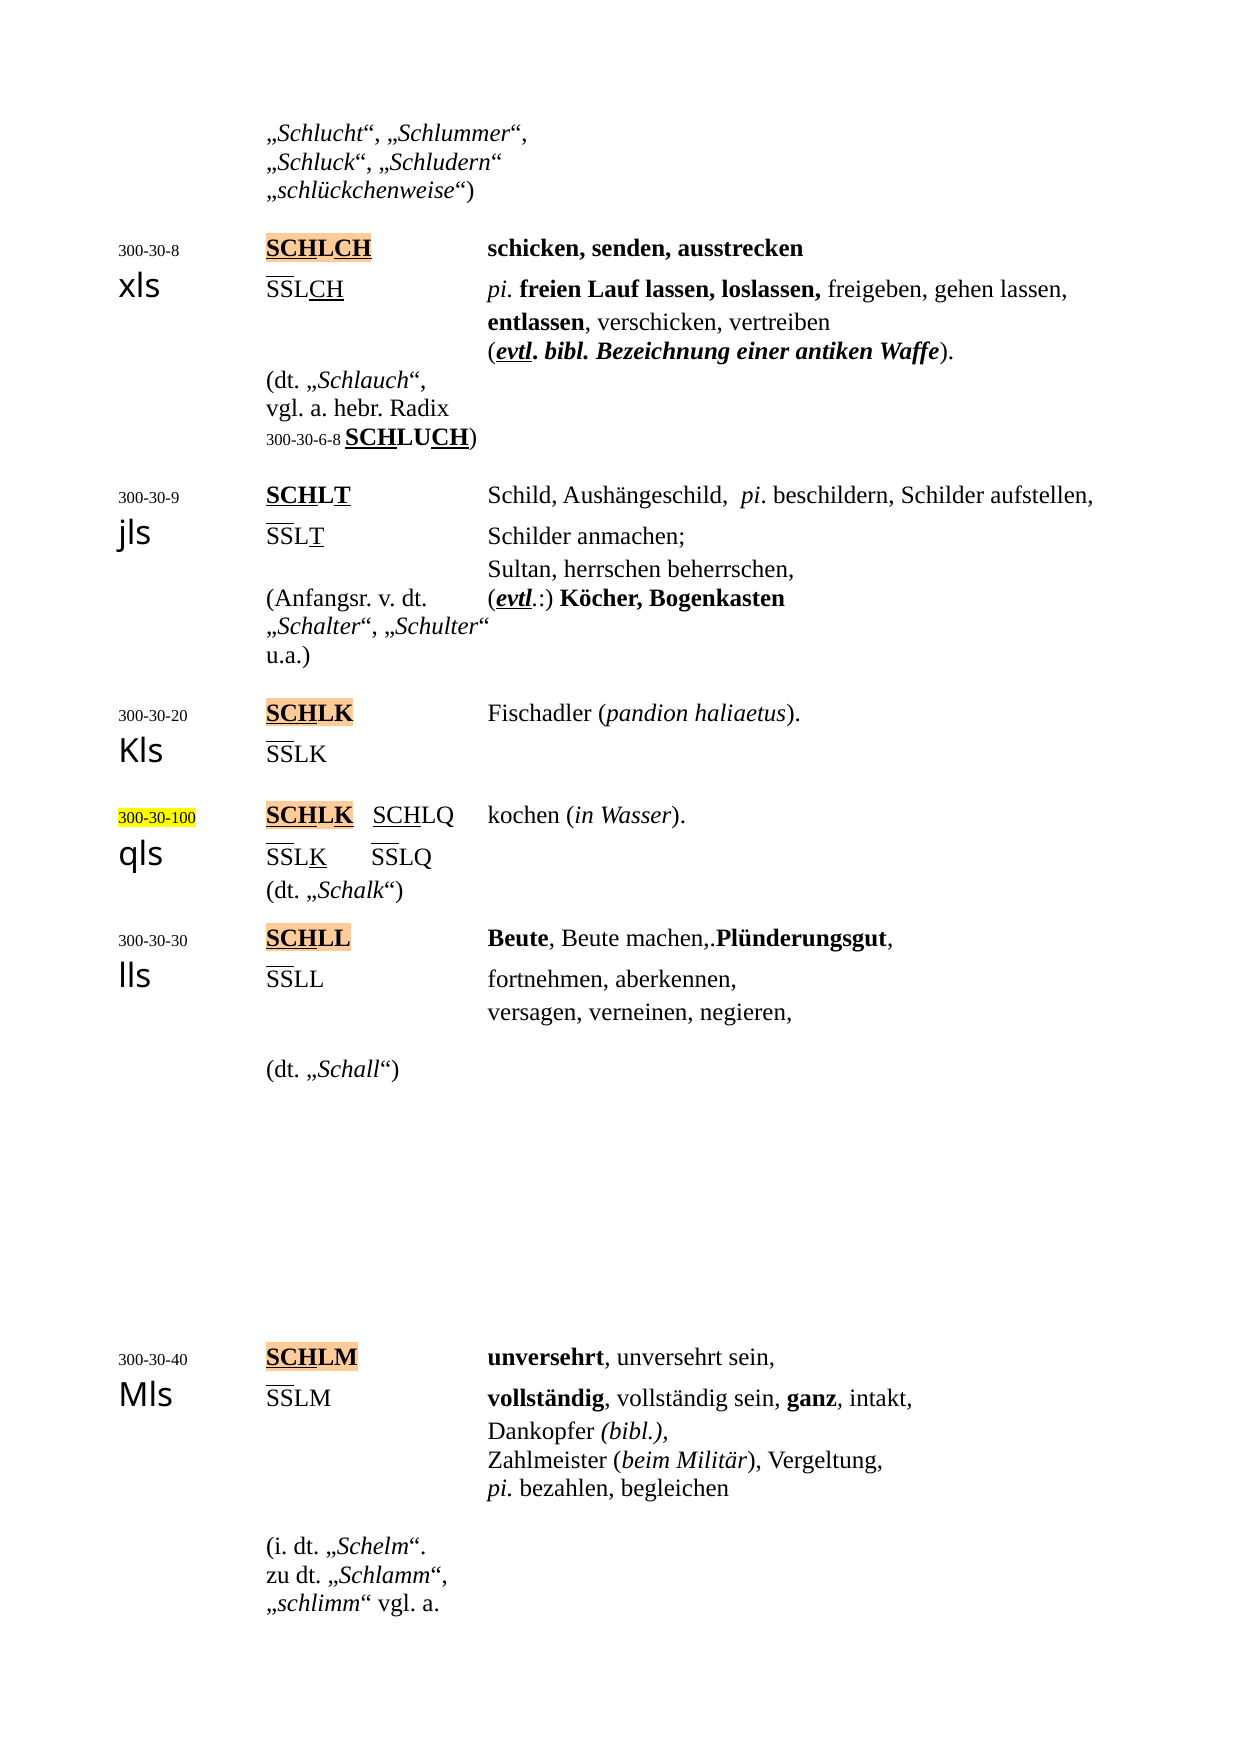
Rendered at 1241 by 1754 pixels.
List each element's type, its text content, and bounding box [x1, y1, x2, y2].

text pi. bezahlen, begleichen [118, 1473, 1122, 1502]
text Zahlmeister (beim Militär), Vergeltung, [118, 1445, 1122, 1473]
text u.a.) [118, 640, 1122, 669]
text versagen, verneinen, negieren, [118, 997, 1122, 1026]
text zu dt. „Schlamm“, [118, 1560, 1122, 1588]
text 300-30-6-8 SCHLUCH) [118, 422, 1122, 451]
text (evtl. bibl. Bezeichnung einer antiken Waffe). [118, 336, 1122, 365]
text (dt. „Schall“) [118, 1026, 1122, 1083]
text xls SSLCH pi. freien Lauf lassen, loslassen, freigeben, gehen lassen, entlassen, verschicken, vertreiben [118, 262, 1122, 336]
text „Schluck“, „Schludern“ [118, 147, 1122, 176]
text „schlückchenweise“) [118, 176, 1122, 204]
text Mls SSLM vollständig, vollständig sein, ganz, intakt, [118, 1371, 1122, 1416]
text 300-30-30 SCHLL Beute, Beute machen,.Plünderungsgut, [118, 923, 1122, 951]
text „Schlucht“, „Schlummer“, [118, 118, 1122, 147]
text 300-30-9 SCHLT Schild, Aushängeschild, pi. beschildern, Schilder aufstellen, jls SSLT Schilder anmachen; [118, 480, 1122, 554]
text qls SSLK SSLQ [118, 829, 1122, 875]
text (i. dt. „Schelm“. [118, 1531, 1122, 1560]
text 300-30-40 SCHLM unversehrt, unversehrt sein, [118, 1342, 1122, 1371]
text Sultan, herrschen beherrschen, [118, 554, 1122, 583]
text (dt. „Schalk“) [118, 875, 1122, 903]
text (dt. „Schlauch“, [118, 365, 1122, 393]
text „schlimm“ vgl. a. [118, 1588, 1122, 1617]
text (Anfangsr. v. dt. (evtl.:) Köcher, Bogenkasten „Schalter“, „Schulter“ [118, 583, 1122, 640]
text lls SSLL fortnehmen, aberkennen, [118, 951, 1122, 997]
text 300-30-100 SCHLK SCHLQ kochen (in Wasser). [118, 801, 1122, 829]
text vgl. a. hebr. Radix [118, 393, 1122, 422]
text Kls SSLK [118, 726, 1122, 772]
text 300-30-20 SCHLK Fischadler (pandion haliaetus). [118, 698, 1122, 726]
text Dankopfer (bibl.), [118, 1416, 1122, 1445]
text 300-30-8 SCHLCH schicken, senden, ausstrecken [118, 233, 1122, 262]
